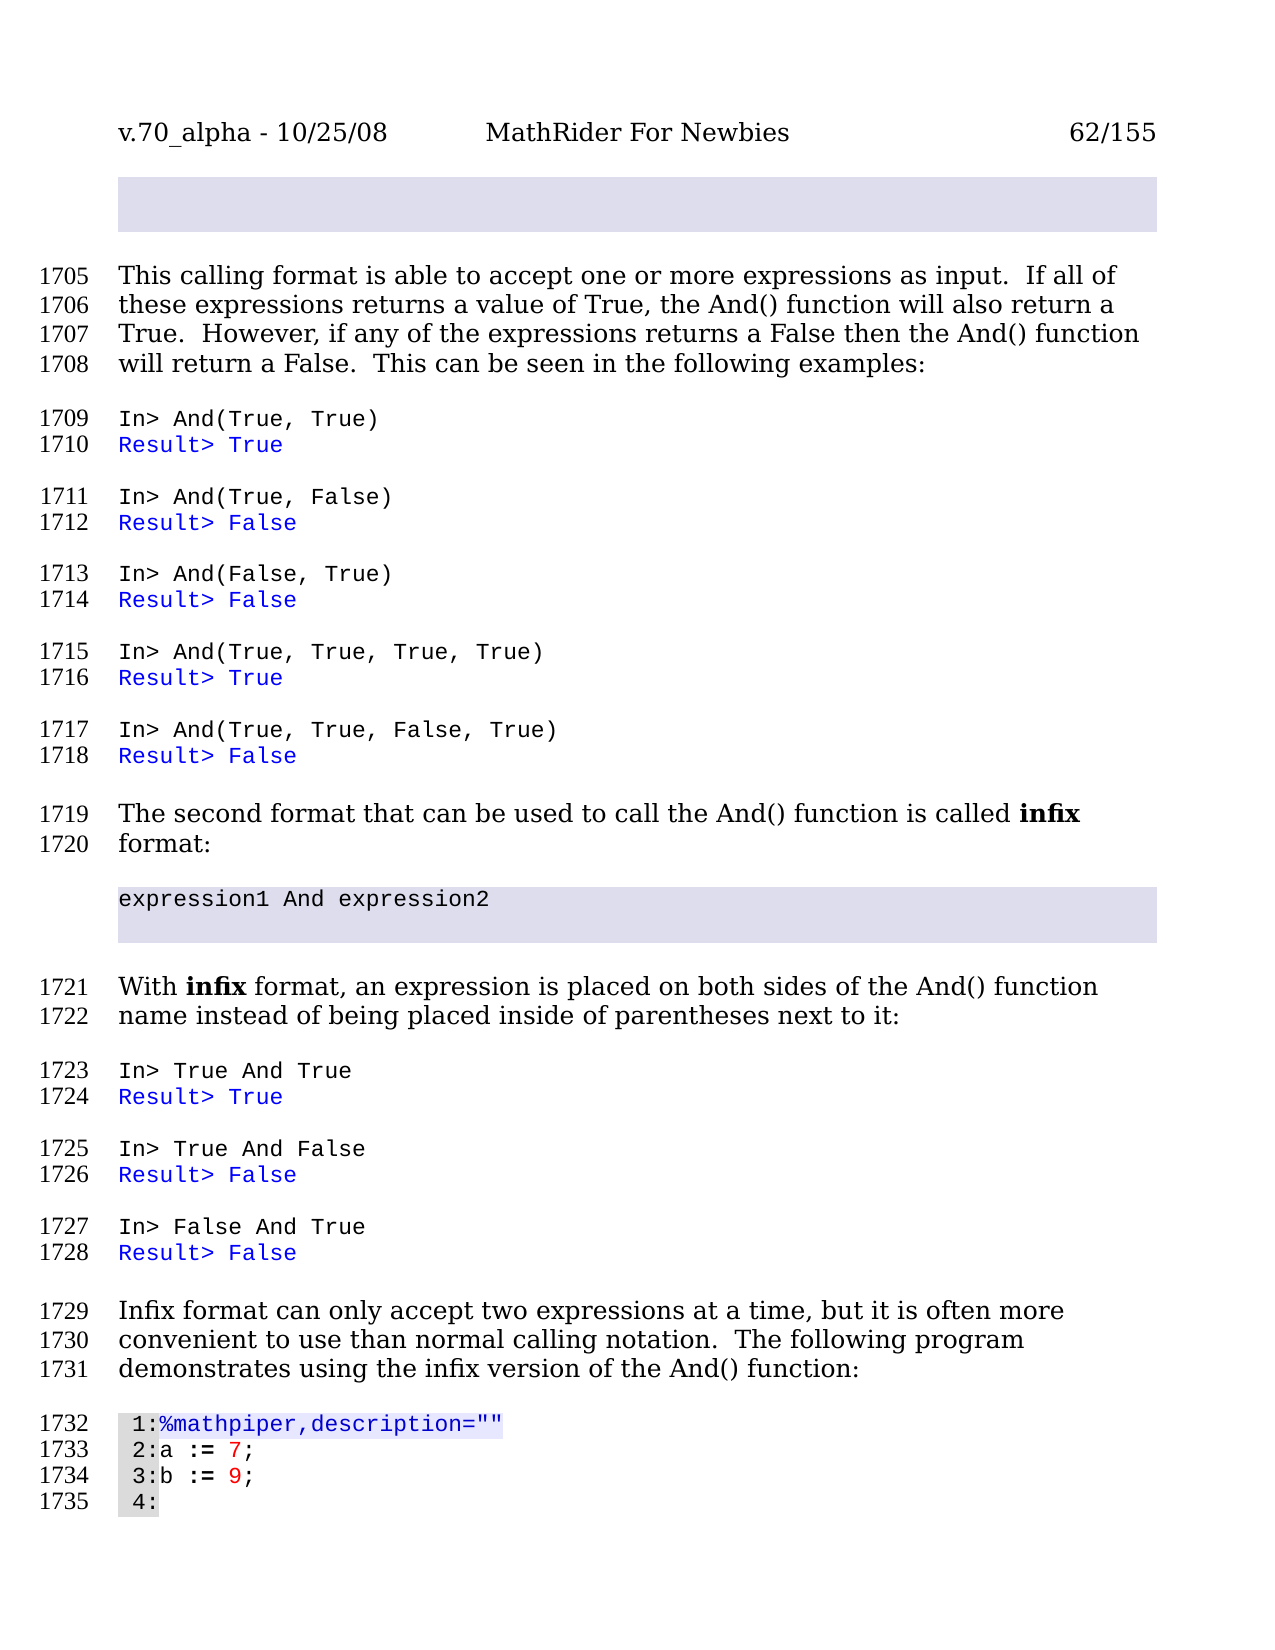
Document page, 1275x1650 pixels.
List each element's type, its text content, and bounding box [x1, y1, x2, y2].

text In> And(True, True, True, True) [118, 641, 1157, 667]
text With infix format, an expression is placed on both sides of the And() function name instead of being placed inside of parentheses next to it: [118, 972, 1157, 1030]
text 1:%mathpiper,description="" [118, 1413, 1157, 1439]
text In> And(True, True) [118, 407, 1157, 433]
text In> False And True [118, 1215, 1157, 1241]
text 3:b := 9; [118, 1465, 1157, 1491]
text Result> True [118, 433, 1157, 459]
text Result> False [118, 1163, 1157, 1189]
text The second format that can be used to call the And() function is called infix format: [118, 799, 1157, 858]
text In> True And False [118, 1137, 1157, 1163]
text In> And(True, False) [118, 485, 1157, 511]
table_header [118, 177, 1157, 232]
text In> And(True, True, False, True) [118, 718, 1157, 744]
text Result> False [118, 511, 1157, 537]
table_header expression1 And expression2 [118, 887, 1157, 943]
text Infix format can only accept two expressions at a time, but it is often more convenient to use than normal calling notation. The following program demonstrates using the infix version of the And() function: [118, 1296, 1157, 1384]
text Result> True [118, 667, 1157, 692]
text 4: [118, 1491, 1157, 1517]
text This calling format is able to accept one or more expressions as input. If all of these expressions returns a value of True, the And() function will also return a True. However, if any of the expressions returns a False then the And() function will return a False. This can be seen in the following examples: [118, 261, 1157, 378]
text 2:a := 7; [118, 1439, 1157, 1465]
text In> And(False, True) [118, 563, 1157, 589]
text Result> False [118, 744, 1157, 770]
text In> True And True [118, 1059, 1157, 1085]
text Result> True [118, 1085, 1157, 1111]
text Result> False [118, 589, 1157, 615]
text Result> False [118, 1241, 1157, 1267]
